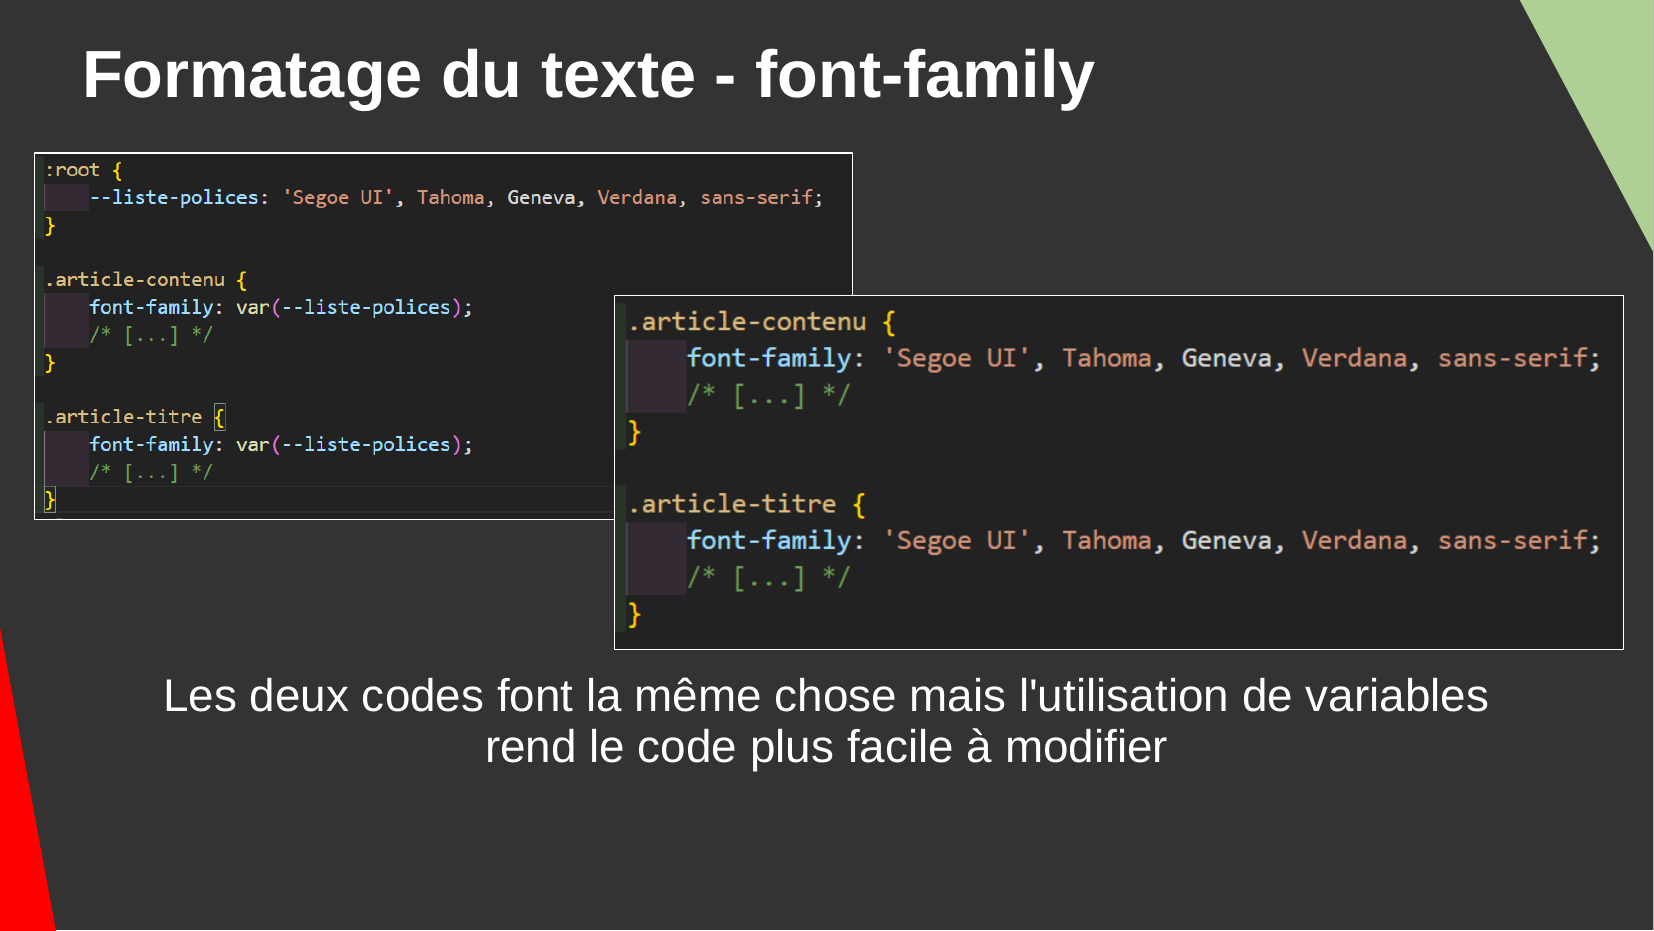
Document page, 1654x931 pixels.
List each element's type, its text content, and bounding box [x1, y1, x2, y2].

title Formatage du texte - font-family [82, 37, 1571, 114]
picture [35, 153, 1624, 650]
title Les deux codes font la même chose mais l'utilisation de variables rend le code plus facile à modifier [126, 670, 1527, 773]
text_box [1519, 0, 1654, 254]
text_box [0, 627, 56, 931]
